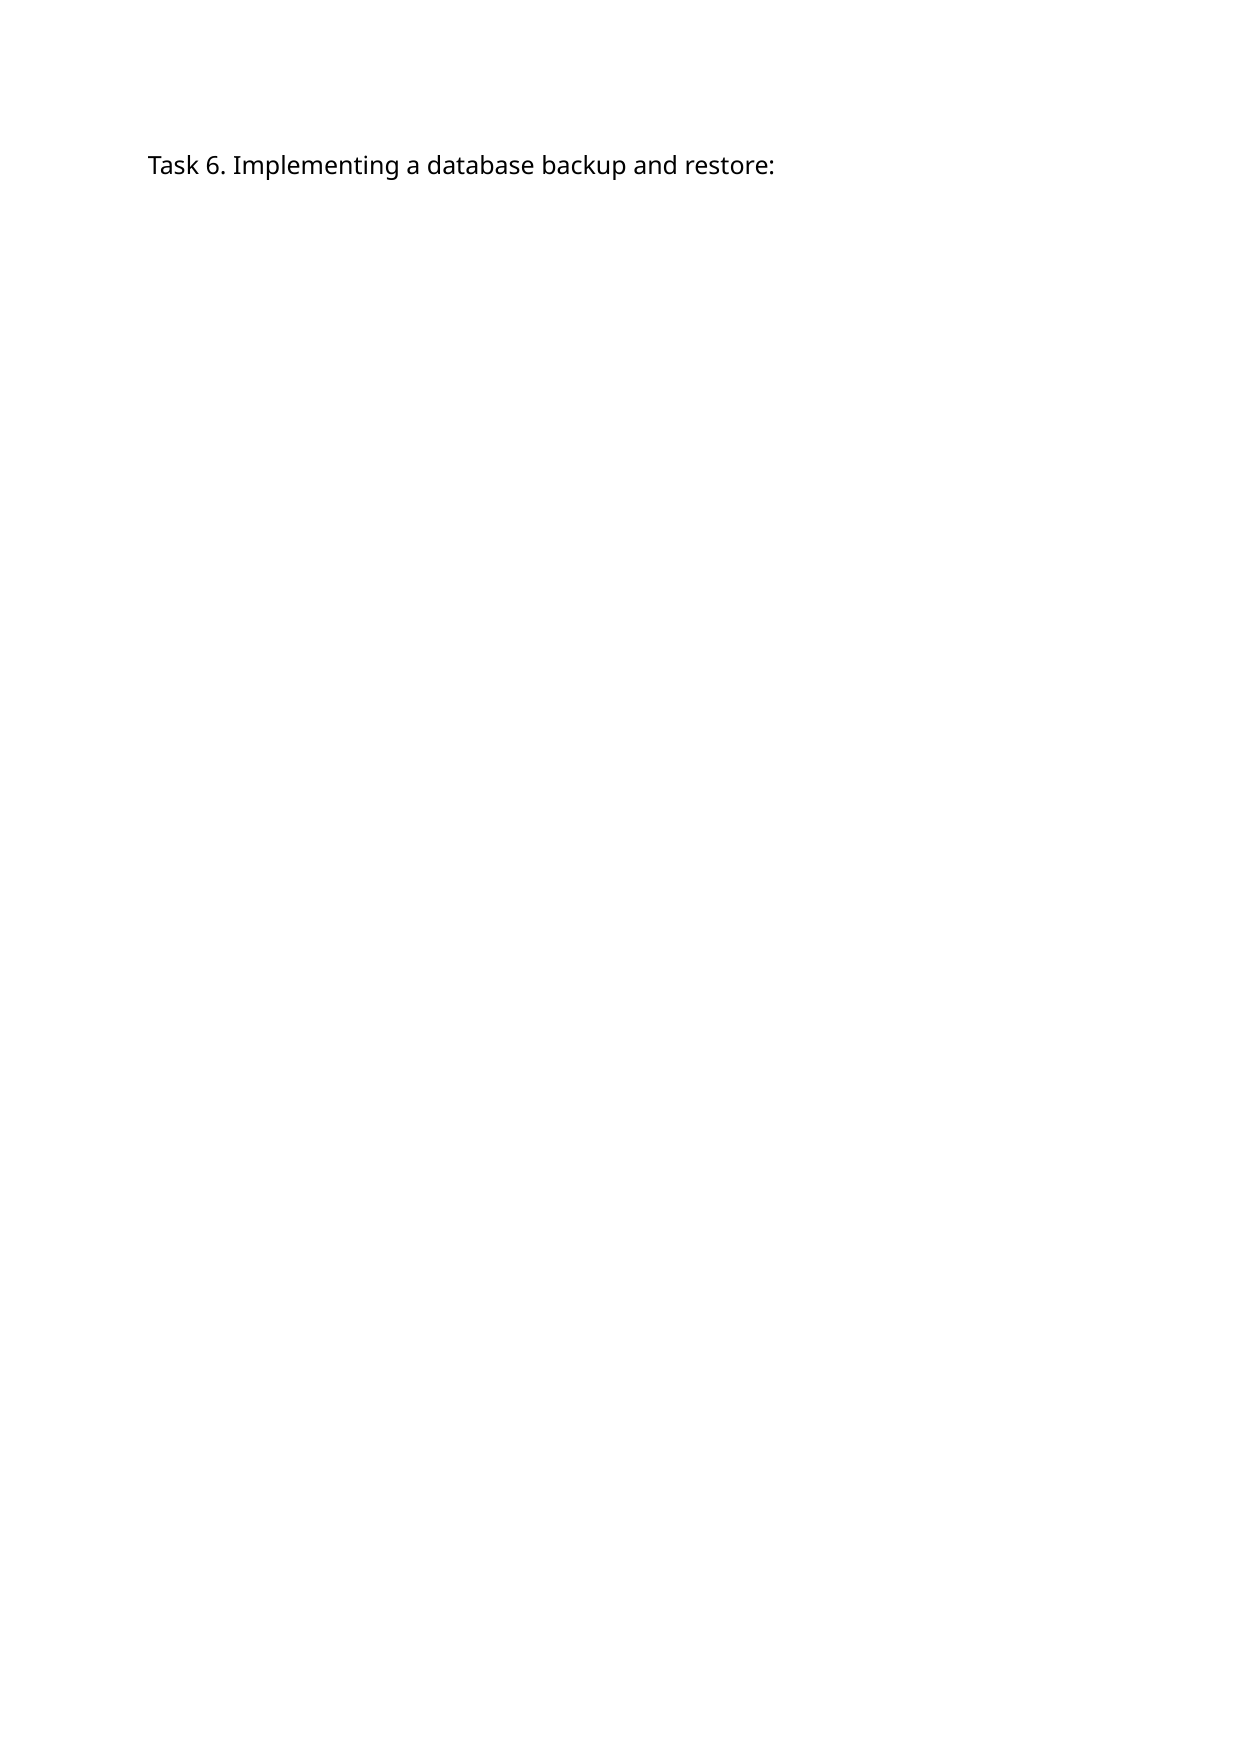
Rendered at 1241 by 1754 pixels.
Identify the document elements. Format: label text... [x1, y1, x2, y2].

text Task 6. Implementing a database backup and restore: [148, 148, 1093, 182]
